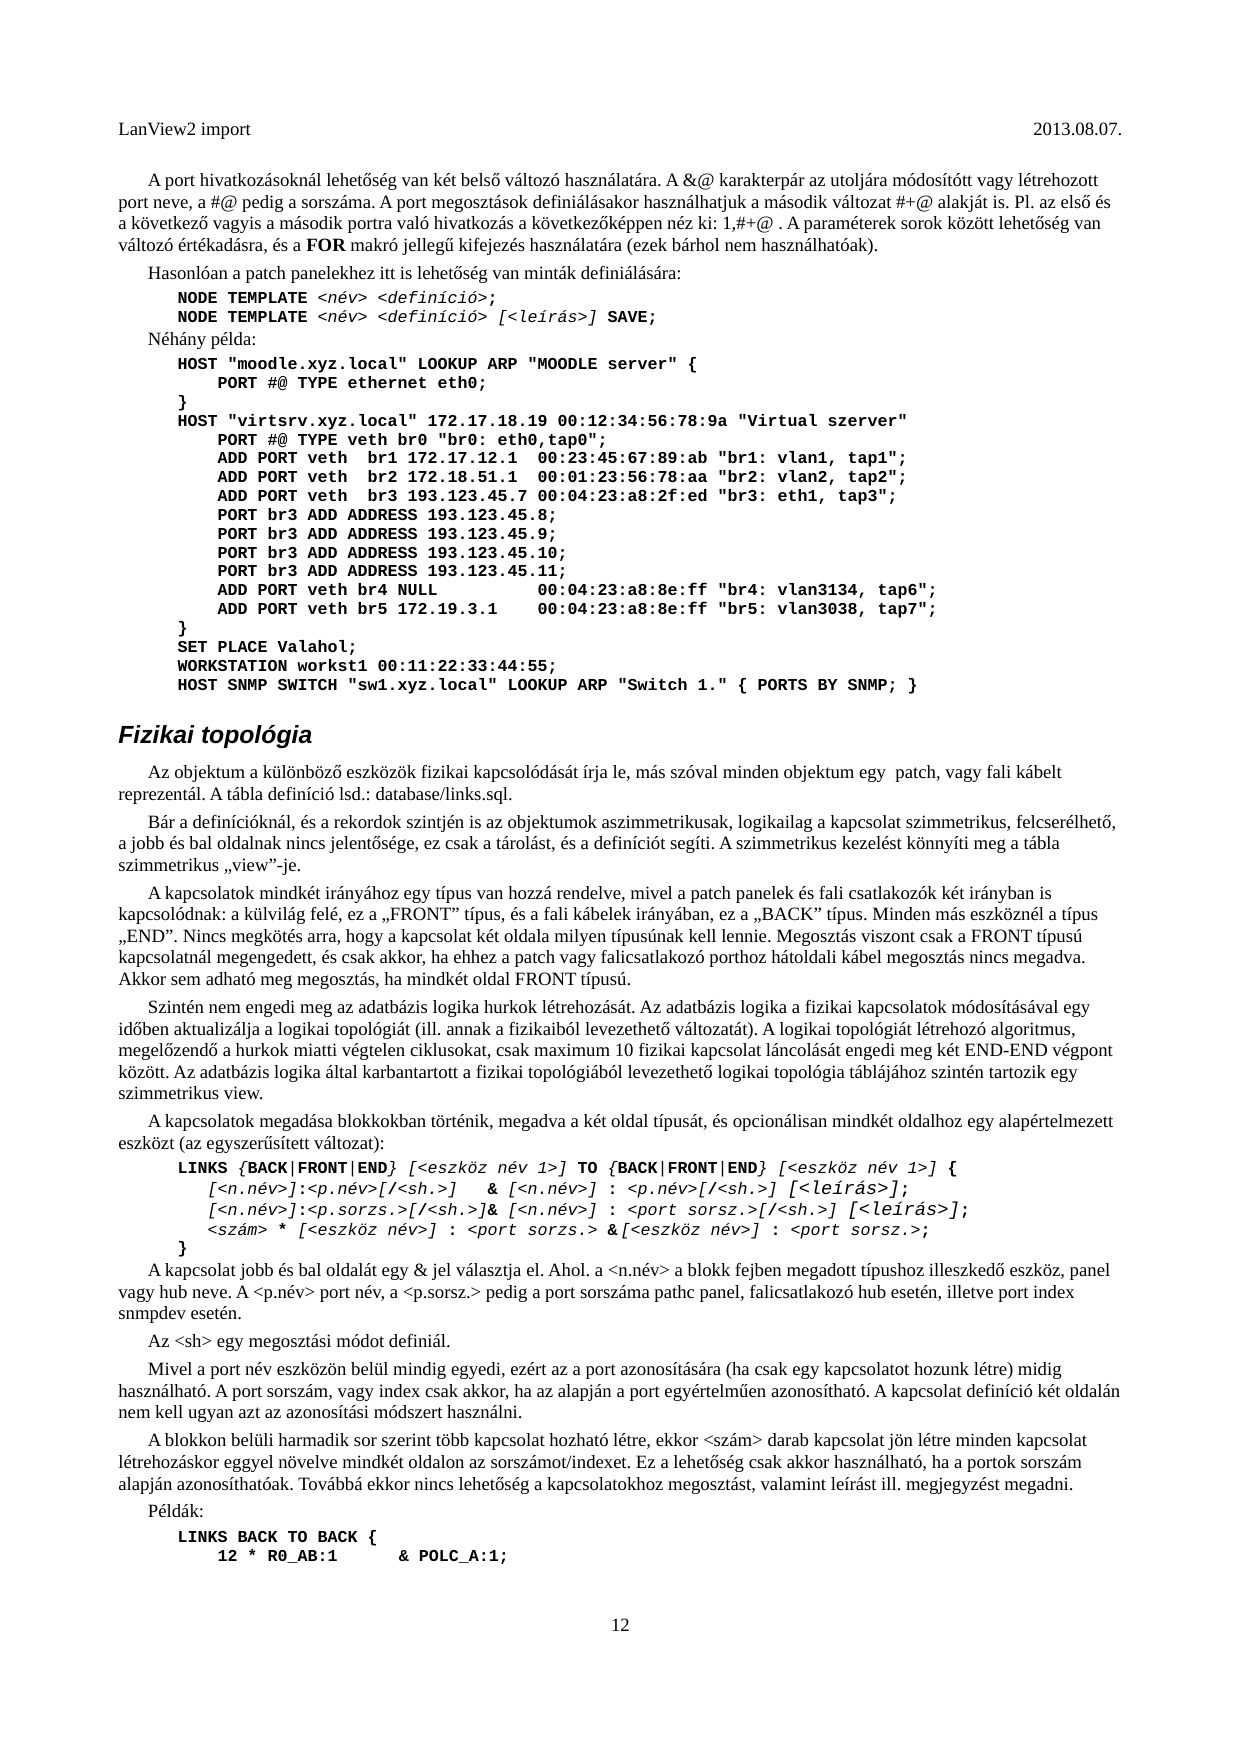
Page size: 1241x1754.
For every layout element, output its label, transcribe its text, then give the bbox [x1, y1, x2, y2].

text A blokkon belüli harmadik sor szerint több kapcsolat hozható létre, ekkor <szám> darab kapcsolat jön létre minden kapcsolat létrehozáskor eggyel növelve mindkét oldalon az sorszámot/indexet. Ez a lehetőség csak akkor használható, ha a portok sorszám alapján azonosíthatóak. Továbbá ekkor nincs lehetőség a kapcsolatokhoz megosztást, valamint leírást ill. megjegyzést megadni. [118, 1429, 1122, 1494]
text ADD PORT veth br2 172.18.51.1 00:01:23:56:78:aa "br2: vlan2, tap2"; [177, 469, 1122, 488]
subtitle Fizikai topológia [118, 720, 1122, 748]
text A kapcsolat jobb és bal oldalát egy & jel választja el. Ahol. a <n.név> a blokk fejben megadott típushoz illeszkedő eszköz, panel vagy hub neve. A <p.név> port név, a <p.sorsz.> pedig a port sorszáma pathc panel, falicsatlakozó hub esetén, illetve port index snmpdev esetén. [118, 1259, 1122, 1324]
text ADD PORT veth br5 172.19.3.1 00:04:23:a8:8e:ff "br5: vlan3038, tap7"; [177, 601, 1122, 619]
text Szintén nem engedi meg az adatbázis logika hurkok létrehozását. Az adatbázis logika a fizikai kapcsolatok módosításával egy időben aktualizálja a logikai topológiát (ill. annak a fizikaiból levezethető változatát). A logikai topológiát létrehozó algoritmus, megelőzendő a hurkok miatti végtelen ciklusokat, csak maximum 10 fizikai kapcsolat láncolását engedi meg két END-END végpont között. Az adatbázis logika által karbantartott a fizikai topológiából levezethető logikai topológia táblájához szintén tartozik egy szimmetrikus view. [118, 996, 1122, 1104]
text A port hivatkozásoknál lehetőség van két belső változó használatára. A &@ karakterpár az utoljára módosítótt vagy létrehozott port neve, a #@ pedig a sorszáma. A port megosztások definiálásakor használhatjuk a második változat #+@ alakját is. Pl. az első és a következő vagyis a második portra való hivatkozás a következőképpen néz ki: 1,#+@ . A paraméterek sorok között lehetőség van változó értékadásra, és a FOR makró jellegű kifejezés használatára (ezek bárhol nem használhatóak). [118, 169, 1122, 255]
text Az <sh> egy megosztási módot definiál. [118, 1330, 1122, 1352]
text HOST "moodle.xyz.local" LOOKUP ARP "MOODLE server" { [177, 356, 1122, 374]
text Bár a definícióknál, és a rekordok szintjén is az objektumok aszimmetrikusak, logikailag a kapcsolat szimmetrikus, felcserélhető, a jobb és bal oldalnak nincs jelentősége, ez csak a tárolást, és a definíciót segíti. A szimmetrikus kezelést könnyíti meg a tábla szimmetrikus „view”-je. [118, 811, 1122, 875]
text HOST SNMP SWITCH "sw1.xyz.local" LOOKUP ARP "Switch 1." { PORTS BY SNMP; } [177, 676, 1122, 695]
text Mivel a port név eszközön belül mindig egyedi, ezért az a port azonosítására (ha csak egy kapcsolatot hozunk létre) midig használható. A port sorszám, vagy index csak akkor, ha az alapján a port egyértelműen azonosítható. A kapcsolat definíció két oldalán nem kell ugyan azt az azonosítási módszert használni. [118, 1358, 1122, 1423]
text [<n.név>]:<p.név>[/<sh.>] & [<n.név>] : <p.név>[/<sh.>] [<leírás>]; [177, 1179, 1122, 1200]
text ADD PORT veth br3 193.123.45.7 00:04:23:a8:2f:ed "br3: eth1, tap3"; [177, 488, 1122, 506]
text ADD PORT veth br4 NULL 00:04:23:a8:8e:ff "br4: vlan3134, tap6"; [177, 582, 1122, 601]
text } [177, 619, 1122, 638]
text NODE TEMPLATE <név> <definíció>; [177, 290, 1122, 309]
text PORT #@ TYPE ethernet eth0; [177, 374, 1122, 393]
text LINKS BACK TO BACK { [177, 1528, 1122, 1547]
text <szám> * [<eszköz név>] : <port sorzs.> & [<eszköz név>] : <port sorsz.>; [177, 1221, 1122, 1240]
text Példák: [118, 1500, 1122, 1522]
text PORT br3 ADD ADDRESS 193.123.45.8; [177, 506, 1122, 525]
text 12 * R0_AB:1 & POLC_A:1; [177, 1547, 1122, 1566]
text Néhány példa: [118, 328, 1122, 349]
text NODE TEMPLATE <név> <definíció> [<leírás>] SAVE; [177, 309, 1122, 328]
text A kapcsolatok mindkét irányához egy típus van hozzá rendelve, mivel a patch panelek és fali csatlakozók két irányban is kapcsolódnak: a külvilág felé, ez a „FRONT” típus, és a fali kábelek irányában, ez a „BACK” típus. Minden más eszköznél a típus „END”. Nincs megkötés arra, hogy a kapcsolat két oldala milyen típusúnak kell lennie. Megosztás viszont csak a FRONT típusú kapcsolatnál megengedett, és csak akkor, ha ehhez a patch vagy falicsatlakozó porthoz hátoldali kábel megosztás nincs megadva. Akkor sem adható meg megosztás, ha mindkét oldal FRONT típusú. [118, 882, 1122, 989]
text LINKS {BACK|FRONT|END} [<eszköz név 1>] TO {BACK|FRONT|END} [<eszköz név 1>] { [177, 1160, 1122, 1179]
text PORT br3 ADD ADDRESS 193.123.45.10; [177, 544, 1122, 563]
text [<n.név>]:<p.sorzs.>[/<sh.>]& [<n.név>] : <port sorsz.>[/<sh.>] [<leírás>]; [177, 1200, 1122, 1221]
text PORT br3 ADD ADDRESS 193.123.45.11; [177, 563, 1122, 582]
text } [177, 393, 1122, 412]
text } [177, 1240, 1122, 1259]
text PORT #@ TYPE veth br0 "br0: eth0,tap0"; [177, 431, 1122, 450]
text Hasonlóan a patch panelekhez itt is lehetőség van minták definiálására: [118, 262, 1122, 283]
text A kapcsolatok megadása blokkokban történik, megadva a két oldal típusát, és opcionálisan mindkét oldalhoz egy alapértelmezett eszközt (az egyszerűsített változat): [118, 1110, 1122, 1153]
text PORT br3 ADD ADDRESS 193.123.45.9; [177, 525, 1122, 544]
text WORKSTATION workst1 00:11:22:33:44:55; [177, 657, 1122, 676]
text SET PLACE Valahol; [177, 638, 1122, 657]
text ADD PORT veth br1 172.17.12.1 00:23:45:67:89:ab "br1: vlan1, tap1"; [177, 450, 1122, 469]
text HOST "virtsrv.xyz.local" 172.17.18.19 00:12:34:56:78:9a "Virtual szerver" [177, 412, 1122, 431]
text Az objektum a különböző eszközök fizikai kapcsolódását írja le, más szóval minden objektum egy patch, vagy fali kábelt reprezentál. A tábla definíció lsd.: database/links.sql. [118, 761, 1122, 804]
